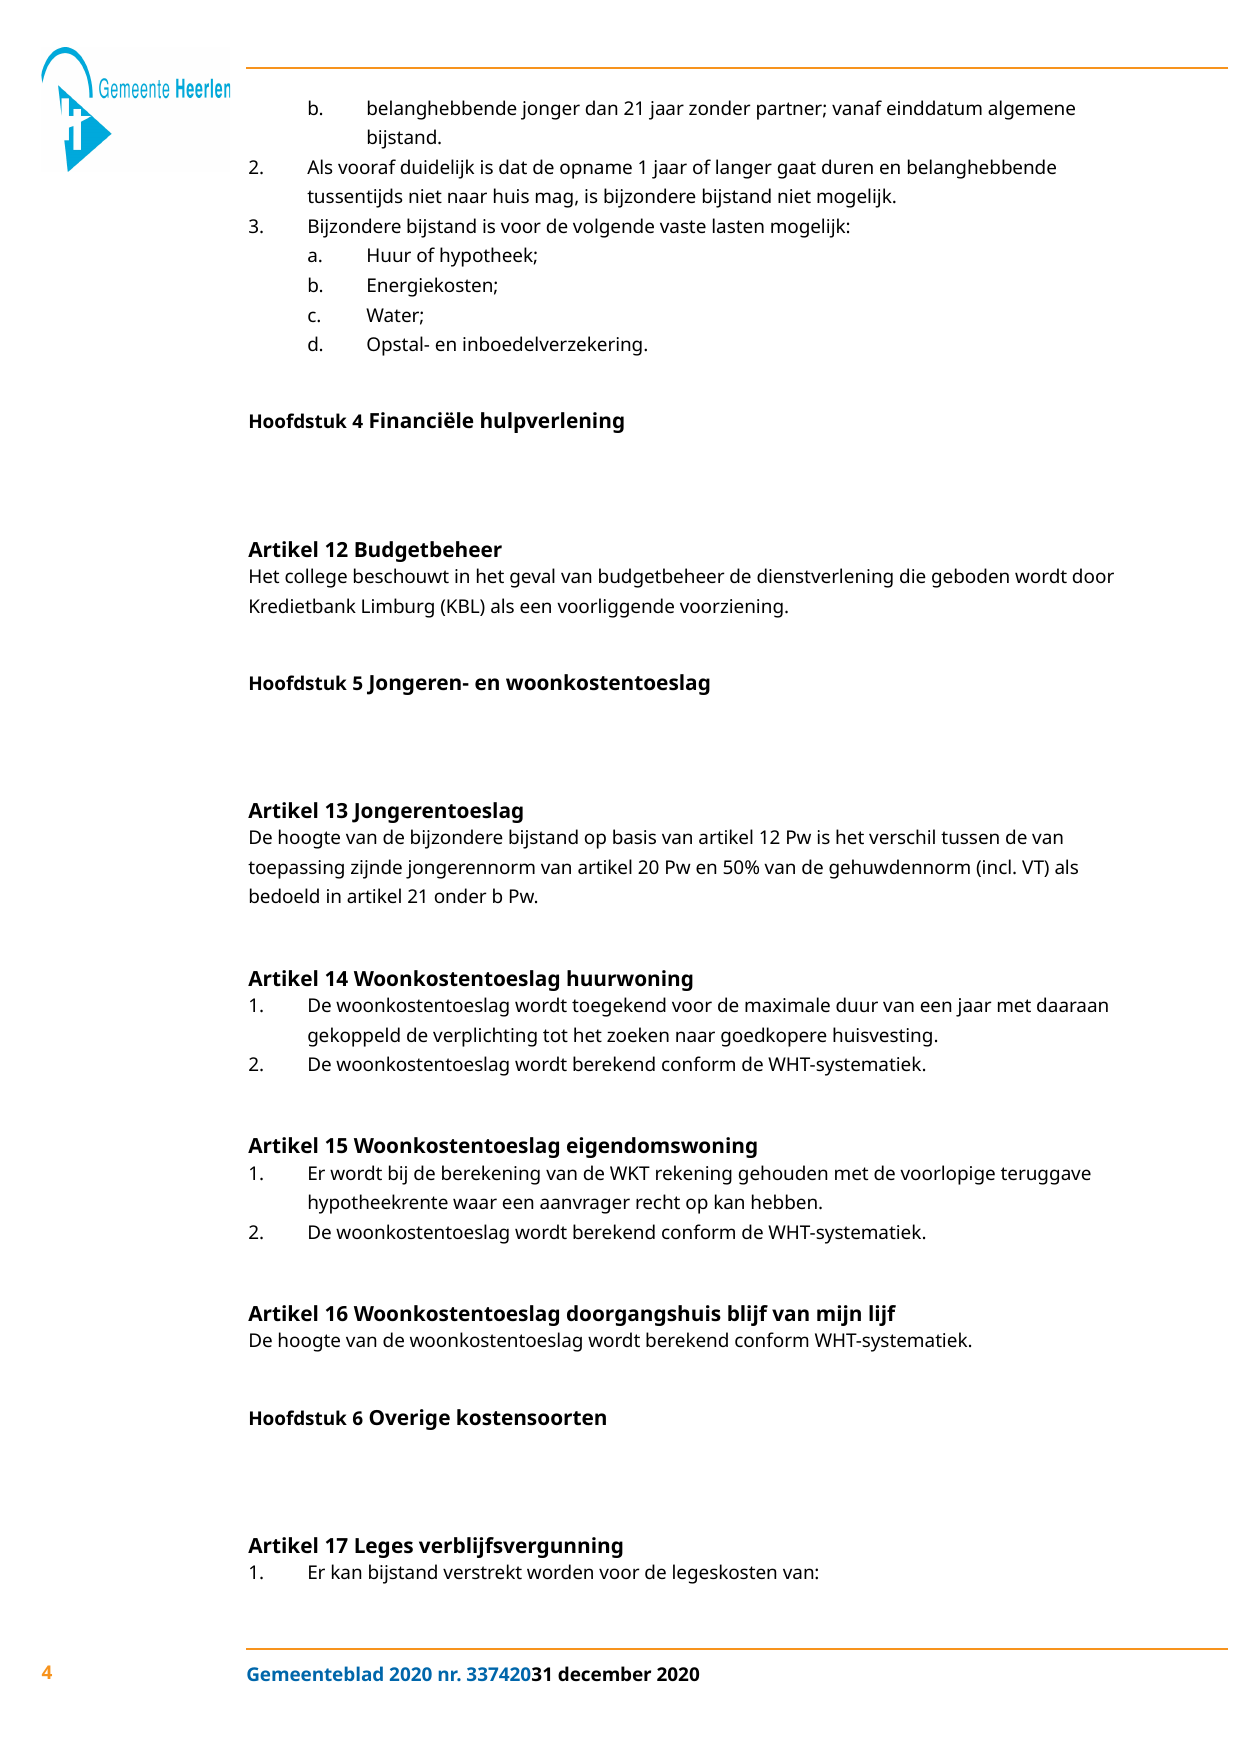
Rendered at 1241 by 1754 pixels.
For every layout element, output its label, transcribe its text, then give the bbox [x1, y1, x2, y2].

list De woonkostentoeslag wordt berekend conform de WHT-systematiek. [248, 1219, 1152, 1245]
text De hoogte van de bijzondere bijstand op basis van artikel 12 Pw is het verschil tussen de van toepassing zijnde jongerennorm van artikel 20 Pw en 50% van de gehuwdennorm (incl. VT) als bedoeld in artikel 21 onder b Pw. [248, 824, 1152, 909]
text Artikel 13 Jongerentoeslag [248, 796, 1152, 824]
text Artikel 12 Budgetbeheer [248, 535, 1152, 563]
list De woonkostentoeslag wordt berekend conform de WHT-systematiek. [248, 1051, 1152, 1077]
picture [41, 47, 59, 70]
list belanghebbende jonger dan 21 jaar zonder partner; vanaf einddatum algemene bijstand. [307, 95, 1152, 150]
list Energiekosten; [307, 272, 1152, 298]
text Het college beschouwt in het geval van budgetbeheer de dienstverlening die geboden wordt door Kredietbank Limburg (KBL) als een voorliggende voorziening. [248, 563, 1152, 618]
list Water; [307, 302, 1152, 328]
picture [41, 47, 231, 172]
text Artikel 14 Woonkostentoeslag huurwoning [248, 964, 1152, 992]
list Er wordt bij de berekening van de WKT rekening gehouden met de voorlopige teruggave hypotheekrente waar een aanvrager recht op kan hebben. [248, 1160, 1152, 1215]
list Als vooraf duidelijk is dat de opname 1 jaar of langer gaat duren en belanghebbende tussentijds niet naar huis mag, is bijzondere bijstand niet mogelijk. [248, 154, 1152, 209]
list Bijzondere bijstand is voor de volgende vaste lasten mogelijk: [248, 213, 1152, 239]
list Huur of hypotheek; [307, 243, 1152, 268]
text Hoofdstuk 5 Jongeren- en woonkostentoeslag [248, 668, 1152, 696]
text Hoofdstuk 6 Overige kostensoorten [248, 1403, 1152, 1431]
text De hoogte van de woonkostentoeslag wordt berekend conform WHT-systematiek. [248, 1327, 1152, 1353]
text Hoofdstuk 4 Financiële hulpverlening [248, 407, 1152, 435]
text Artikel 16 Woonkostentoeslag doorgangshuis blijf van mijn lijf [248, 1299, 1152, 1327]
list De woonkostentoeslag wordt toegekend voor de maximale duur van een jaar met daaraan gekoppeld de verplichting tot het zoeken naar goedkopere huisvesting. [248, 992, 1152, 1047]
list Opstal- en inboedelverzekering. [307, 331, 1152, 357]
text Artikel 15 Woonkostentoeslag eigendomswoning [248, 1131, 1152, 1160]
text Artikel 17 Leges verblijfsvergunning [248, 1531, 1152, 1559]
list Er kan bijstand verstrekt worden voor de legeskosten van: [248, 1559, 1152, 1585]
